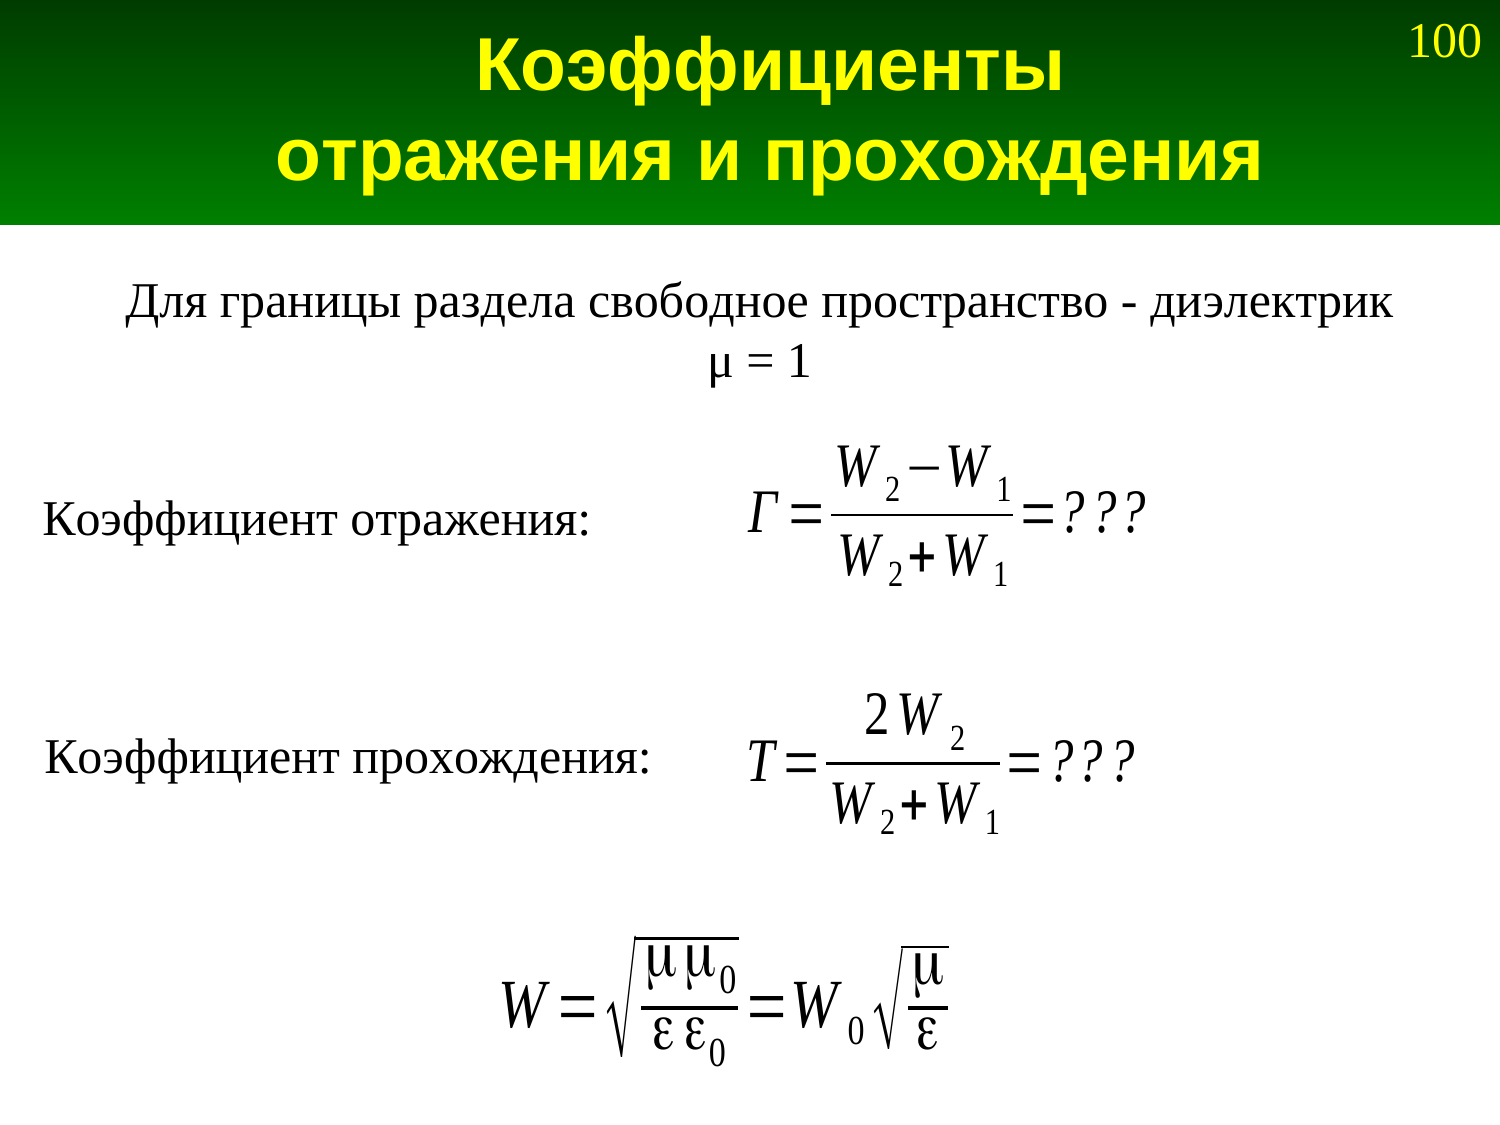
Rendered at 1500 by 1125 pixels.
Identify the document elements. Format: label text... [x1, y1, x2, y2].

text_box Коэффициент отражения: [27, 478, 607, 554]
text_box Для границы раздела свободное пространство - диэлектрик μ = 1 [110, 259, 1439, 395]
chart [733, 680, 1148, 845]
chart [732, 432, 1160, 597]
title Коэффициенты отражения и прохождения [100, 7, 1441, 204]
text_box Коэффициент прохождения: [29, 715, 667, 791]
chart [484, 933, 965, 1074]
